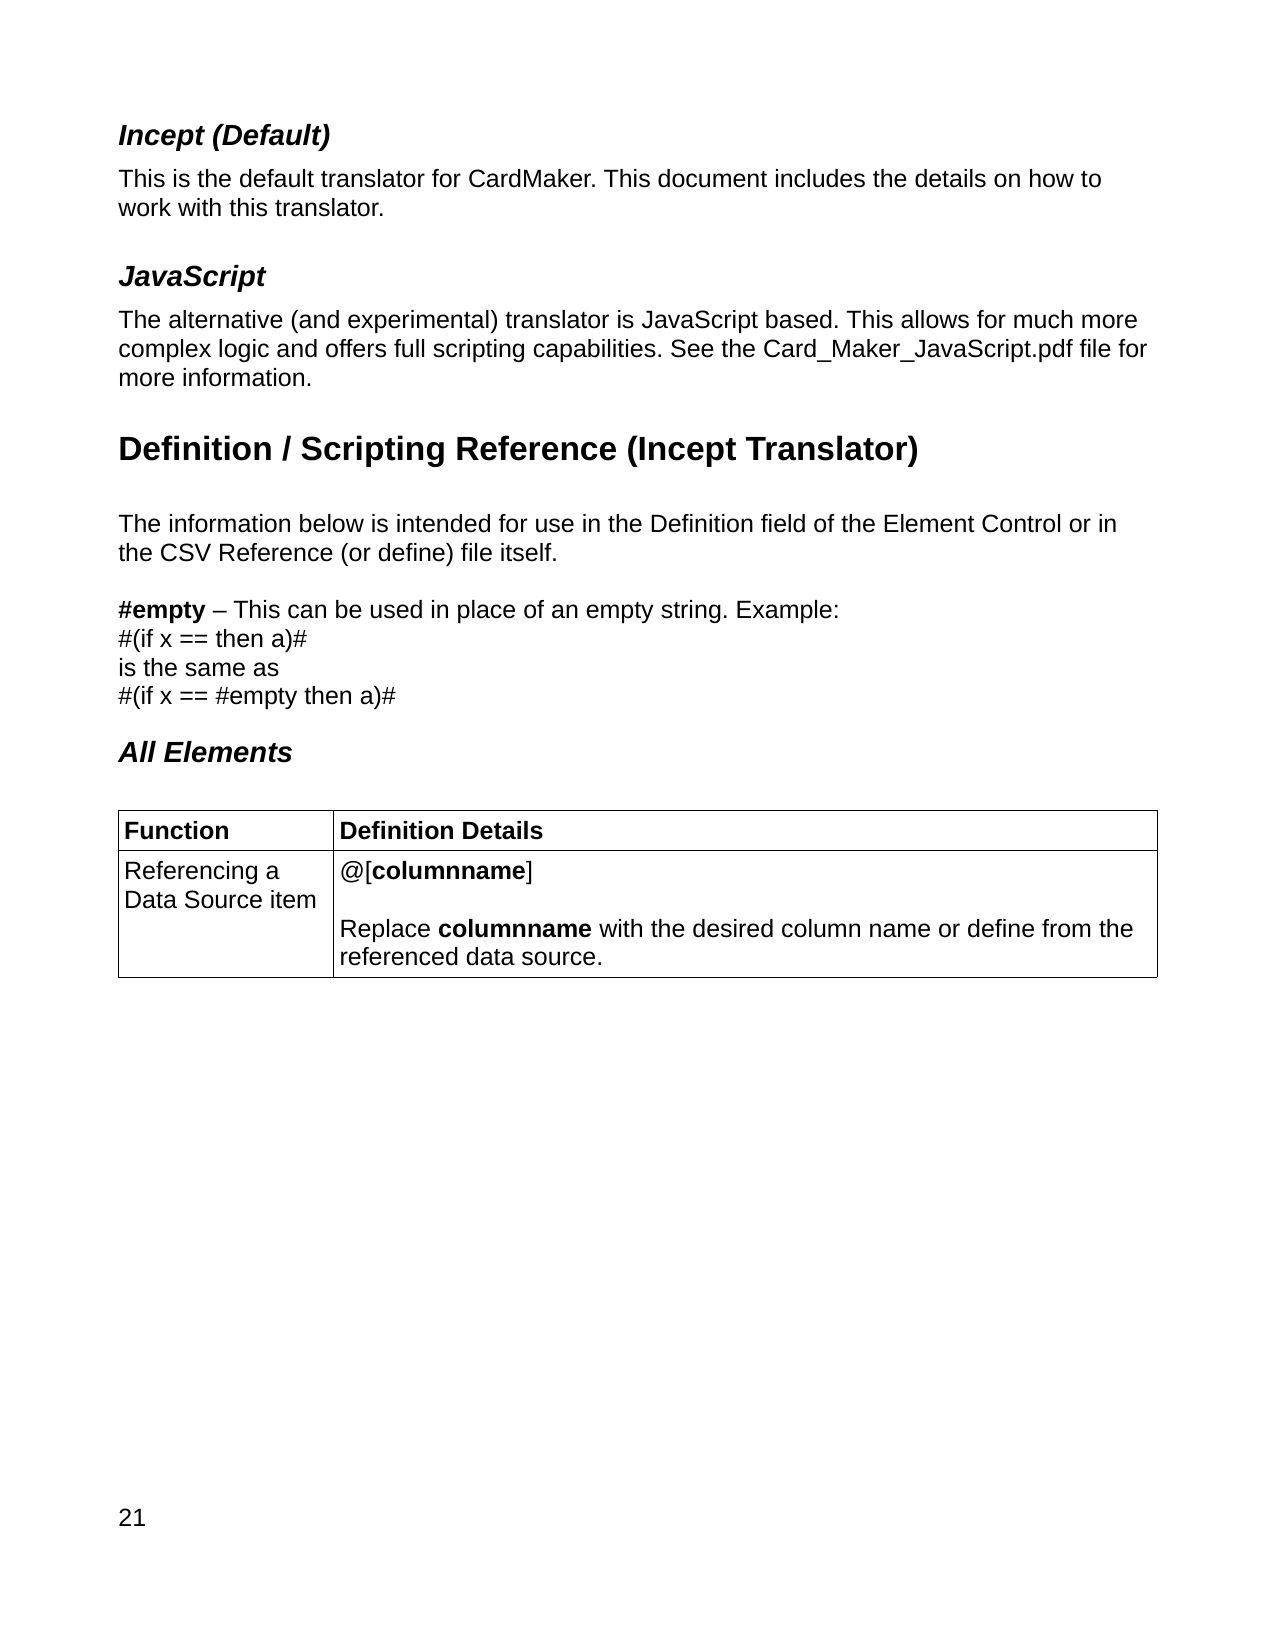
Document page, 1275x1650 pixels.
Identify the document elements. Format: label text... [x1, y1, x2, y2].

text The alternative (and experimental) translator is JavaScript based. This allows for much more complex logic and offers full scripting capabilities. See the Card_Maker_JavaScript.pdf file for more information. [118, 305, 1157, 391]
subtitle JavaScript [118, 259, 1157, 293]
subtitle Incept (Default) [118, 118, 1157, 152]
table_header Definition Details [334, 811, 1157, 850]
table_header Function [119, 811, 333, 850]
text #(if x == #empty then a)# [118, 681, 1157, 710]
text #(if x == then a)# [118, 624, 1157, 653]
text is the same as [118, 653, 1157, 681]
subtitle All Elements [118, 735, 1157, 769]
subtitle Definition / Scripting Reference (Incept Translator) [118, 429, 1157, 468]
text #empty – This can be used in place of an empty string. Example: [118, 595, 1157, 624]
table_cell @[columnname] Replace columnname with the desired column name or define from the referenced data source. [334, 851, 1157, 977]
table_cell Referencing a Data Source item [119, 851, 333, 977]
text This is the default translator for CardMaker. This document includes the details on how to work with this translator. [118, 164, 1157, 222]
text The information below is intended for use in the Definition field of the Element Control or in the CSV Reference (or define) file itself. [118, 509, 1157, 566]
